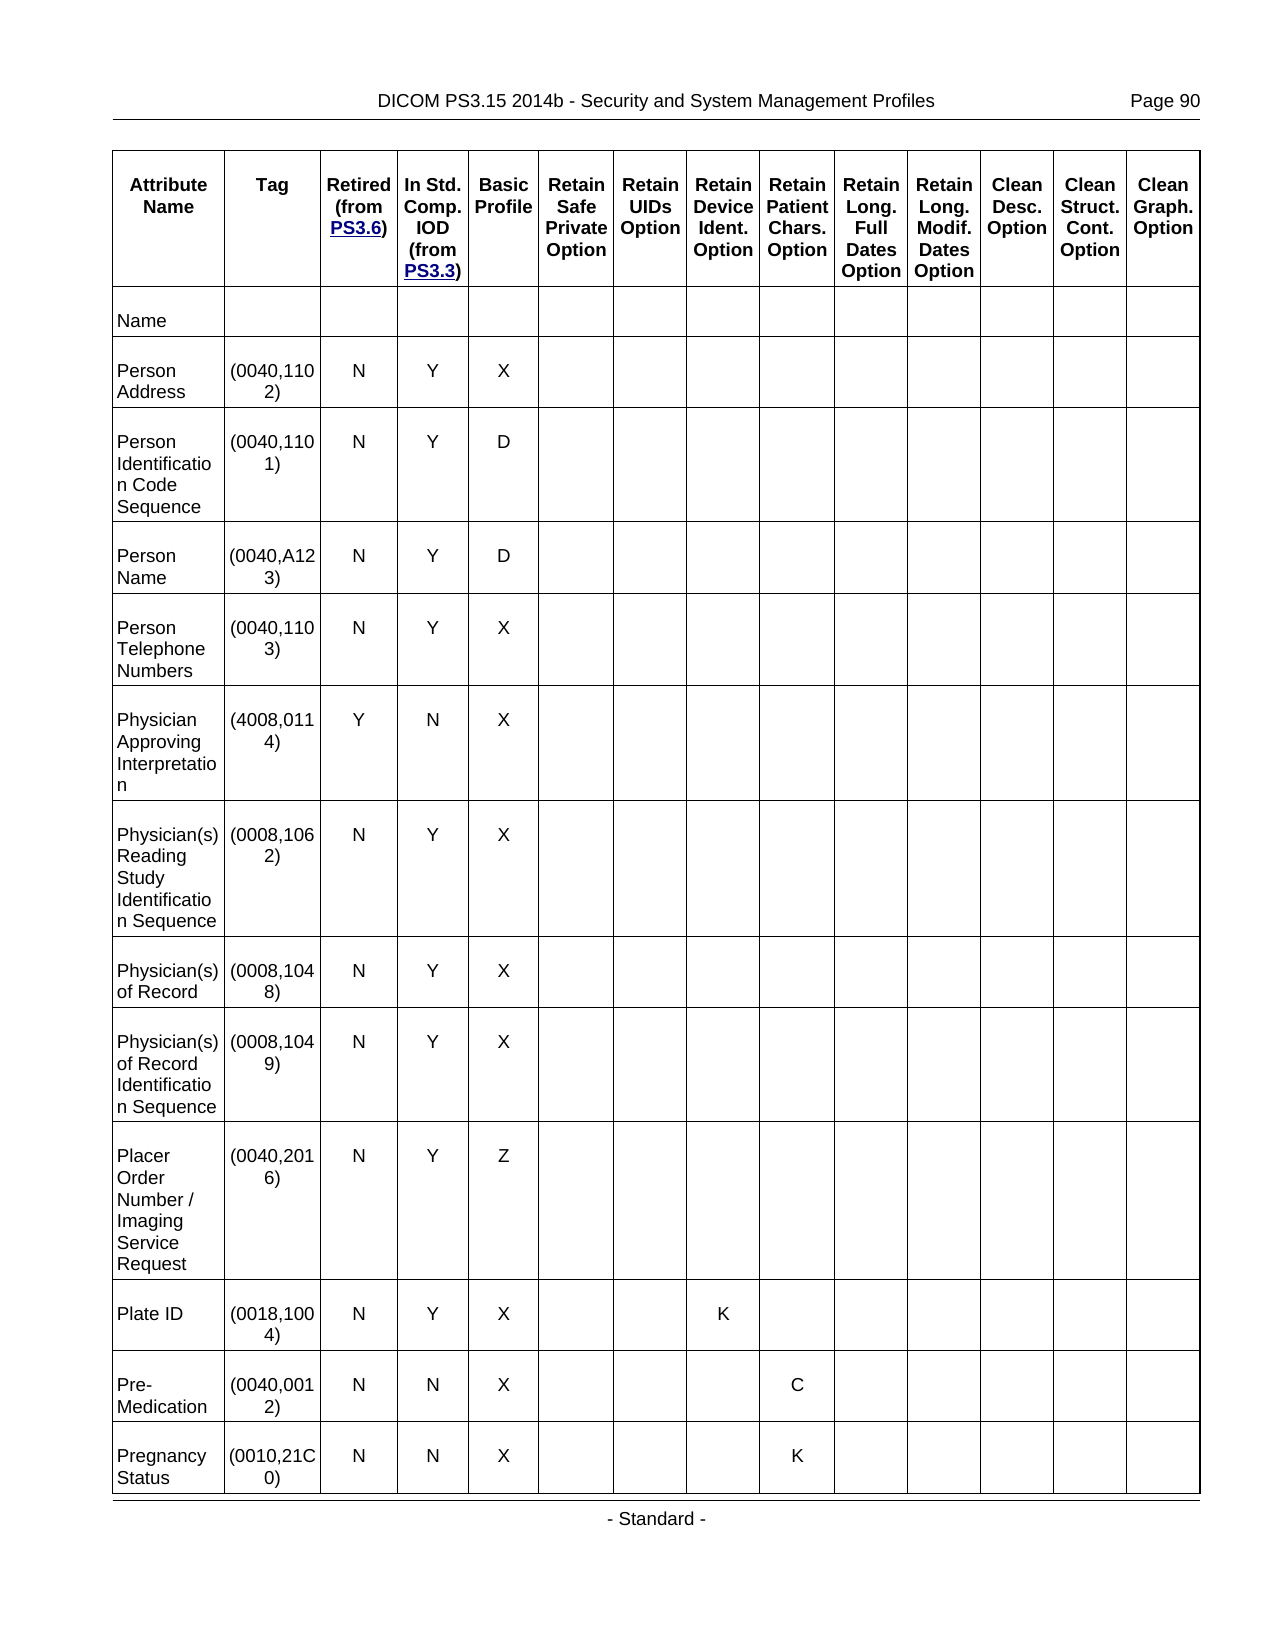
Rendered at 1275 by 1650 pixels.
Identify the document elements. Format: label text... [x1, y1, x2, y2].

table_cell [614, 408, 686, 521]
table_cell N [321, 337, 397, 407]
table_cell N [398, 686, 468, 800]
table_cell [908, 1122, 980, 1279]
table_cell [981, 408, 1053, 521]
table_cell Physician Approving Interpretation [113, 686, 224, 800]
table_cell [539, 801, 613, 936]
table_cell [539, 337, 613, 407]
table_header Retain Device Ident. Option [687, 151, 759, 286]
table_cell Plate ID [113, 1280, 224, 1350]
table_cell [614, 686, 686, 800]
table_cell Y [398, 522, 468, 592]
table_cell X [469, 686, 538, 800]
table_cell [687, 287, 759, 336]
table_header Retain UIDs Option [614, 151, 686, 286]
table_cell (0010,21C0) [225, 1422, 320, 1492]
table_cell [614, 337, 686, 407]
table_cell [1054, 937, 1126, 1007]
table_header In Std. Comp. IOD (from PS3.3) [398, 151, 468, 286]
table_cell (0040,1102) [225, 337, 320, 407]
table_cell [1127, 937, 1199, 1007]
table_cell [687, 337, 759, 407]
table_cell [1127, 337, 1199, 407]
table_cell [539, 408, 613, 521]
table_cell [760, 337, 834, 407]
table_cell X [469, 1351, 538, 1421]
table_cell (0040,1101) [225, 408, 320, 521]
table_cell [687, 594, 759, 685]
table_cell [981, 801, 1053, 936]
table_cell X [469, 337, 538, 407]
table_cell [760, 1280, 834, 1350]
table_cell [760, 801, 834, 936]
table_cell Z [469, 1122, 538, 1279]
table_cell N [321, 1122, 397, 1279]
table_cell [908, 594, 980, 685]
table_cell [225, 287, 320, 336]
table_cell D [469, 408, 538, 521]
table_cell [614, 937, 686, 1007]
table_cell Pre-Medication [113, 1351, 224, 1421]
table_cell [1054, 686, 1126, 800]
table_cell [469, 287, 538, 336]
table_cell [835, 801, 907, 936]
table_cell [835, 1008, 907, 1121]
table_cell N [321, 1280, 397, 1350]
table_cell (0040,2016) [225, 1122, 320, 1279]
table_cell D [469, 522, 538, 592]
table_cell [1127, 1351, 1199, 1421]
table_cell [981, 337, 1053, 407]
table_cell N [321, 937, 397, 1007]
table_cell Y [321, 686, 397, 800]
table_header Basic Profile [469, 151, 538, 286]
table_cell N [321, 1351, 397, 1421]
table_cell [1127, 801, 1199, 936]
table_cell [539, 937, 613, 1007]
table_cell [687, 1422, 759, 1492]
table_cell (0040,1103) [225, 594, 320, 685]
table_cell Physician(s) of Record Identification Sequence [113, 1008, 224, 1121]
table_cell N [398, 1351, 468, 1421]
table_cell [908, 522, 980, 592]
table_cell [908, 1422, 980, 1492]
table_header Retired (from PS3.6) [321, 151, 397, 286]
table_cell [539, 1351, 613, 1421]
table_cell [614, 1422, 686, 1492]
table_cell [1127, 594, 1199, 685]
table_cell [835, 594, 907, 685]
table_cell Placer Order Number / Imaging Service Request [113, 1122, 224, 1279]
table_cell [1127, 1122, 1199, 1279]
table_cell [981, 937, 1053, 1007]
table_cell [321, 287, 397, 336]
table_cell C [760, 1351, 834, 1421]
table_cell [1054, 594, 1126, 685]
table_cell [1054, 1122, 1126, 1279]
table_cell [981, 1351, 1053, 1421]
table_cell Y [398, 801, 468, 936]
table_cell Person Telephone Numbers [113, 594, 224, 685]
table_cell [1127, 1280, 1199, 1350]
table_cell N [321, 1422, 397, 1492]
table_cell [835, 937, 907, 1007]
table_cell Person Name [113, 522, 224, 592]
table_cell [539, 522, 613, 592]
table_cell Physician(s) of Record [113, 937, 224, 1007]
table_cell [981, 1008, 1053, 1121]
table_cell [835, 1422, 907, 1492]
table_cell [687, 408, 759, 521]
table_cell (0008,1049) [225, 1008, 320, 1121]
table_cell N [321, 522, 397, 592]
table_cell [908, 686, 980, 800]
table_cell [1127, 1008, 1199, 1121]
table_cell [981, 1422, 1053, 1492]
table_cell [760, 1008, 834, 1121]
table_cell N [321, 801, 397, 936]
table_cell Y [398, 1280, 468, 1350]
table_cell [687, 937, 759, 1007]
table_cell [1127, 1422, 1199, 1492]
table_cell [614, 287, 686, 336]
table_cell K [760, 1422, 834, 1492]
table_cell (0040,A123) [225, 522, 320, 592]
table_cell [687, 686, 759, 800]
table_cell [687, 1122, 759, 1279]
table_cell [687, 522, 759, 592]
table_header Retain Long. Modif. Dates Option [908, 151, 980, 286]
table_cell [614, 1280, 686, 1350]
table_cell X [469, 801, 538, 936]
table_cell X [469, 1422, 538, 1492]
table_cell X [469, 594, 538, 685]
table_cell [908, 408, 980, 521]
table_cell (0008,1062) [225, 801, 320, 936]
table_cell X [469, 937, 538, 1007]
table_cell Person Identification Code Sequence [113, 408, 224, 521]
table_cell [760, 594, 834, 685]
table_cell [981, 686, 1053, 800]
table_cell [760, 1122, 834, 1279]
table_cell N [321, 594, 397, 685]
table_cell Y [398, 937, 468, 1007]
table_cell [908, 1008, 980, 1121]
table_cell [835, 522, 907, 592]
table_cell [835, 408, 907, 521]
table_cell [614, 1008, 686, 1121]
table_cell [614, 801, 686, 936]
table_cell [835, 1280, 907, 1350]
table_cell [1127, 287, 1199, 336]
table_cell Person Address [113, 337, 224, 407]
table_cell [908, 801, 980, 936]
table_cell [539, 686, 613, 800]
table_cell [908, 937, 980, 1007]
table_cell (0018,1004) [225, 1280, 320, 1350]
table_cell [687, 801, 759, 936]
table_header Attribute Name [113, 151, 224, 286]
table_cell [1127, 522, 1199, 592]
table_cell [1054, 1422, 1126, 1492]
table_cell [908, 287, 980, 336]
table_cell [981, 287, 1053, 336]
table_cell Pregnancy Status [113, 1422, 224, 1492]
table_cell [1054, 522, 1126, 592]
table_cell Name [113, 287, 224, 336]
table_cell (0008,1048) [225, 937, 320, 1007]
table_cell [835, 1122, 907, 1279]
table_cell [908, 1351, 980, 1421]
table_cell [614, 1122, 686, 1279]
table_header Tag [225, 151, 320, 286]
table_header Clean Graph. Option [1127, 151, 1199, 286]
table_cell Y [398, 1008, 468, 1121]
table_cell [1054, 1008, 1126, 1121]
table_header Retain Safe Private Option [539, 151, 613, 286]
table_cell [1054, 287, 1126, 336]
table_cell [398, 287, 468, 336]
table_cell [1054, 337, 1126, 407]
table_cell [1127, 408, 1199, 521]
table_cell [760, 287, 834, 336]
table_header Clean Desc. Option [981, 151, 1053, 286]
table_cell [1054, 1351, 1126, 1421]
table_cell K [687, 1280, 759, 1350]
table_cell [835, 287, 907, 336]
table_cell Y [398, 337, 468, 407]
table_cell [981, 1280, 1053, 1350]
table_cell [835, 1351, 907, 1421]
table_cell [760, 408, 834, 521]
table_cell [908, 1280, 980, 1350]
table_cell [539, 1008, 613, 1121]
table_cell Y [398, 408, 468, 521]
table_cell N [321, 408, 397, 521]
table_header Retain Patient Chars. Option [760, 151, 834, 286]
table_header Retain Long. Full Dates Option [835, 151, 907, 286]
table_header Clean Struct. Cont. Option [1054, 151, 1126, 286]
table_cell [760, 686, 834, 800]
table_cell [760, 937, 834, 1007]
table_cell [614, 522, 686, 592]
table_cell Physician(s) Reading Study Identification Sequence [113, 801, 224, 936]
table_cell [687, 1008, 759, 1121]
table_cell [539, 1122, 613, 1279]
table_cell X [469, 1280, 538, 1350]
table_cell [687, 1351, 759, 1421]
table_cell Y [398, 1122, 468, 1279]
table_cell Y [398, 594, 468, 685]
table_cell [1054, 1280, 1126, 1350]
table_cell [760, 522, 834, 592]
table_cell (4008,0114) [225, 686, 320, 800]
table_cell [1054, 408, 1126, 521]
table_cell [539, 1422, 613, 1492]
table_cell X [469, 1008, 538, 1121]
table_cell N [398, 1422, 468, 1492]
table_cell [539, 287, 613, 336]
table_cell [539, 1280, 613, 1350]
table_cell [1054, 801, 1126, 936]
table_cell [614, 1351, 686, 1421]
table_cell [614, 594, 686, 685]
table_cell (0040,0012) [225, 1351, 320, 1421]
table_cell [908, 337, 980, 407]
table_cell [539, 594, 613, 685]
table_cell [835, 686, 907, 800]
table_cell N [321, 1008, 397, 1121]
table_cell [981, 1122, 1053, 1279]
table_cell [981, 522, 1053, 592]
table_cell [981, 594, 1053, 685]
table_cell [1127, 686, 1199, 800]
table_cell [835, 337, 907, 407]
